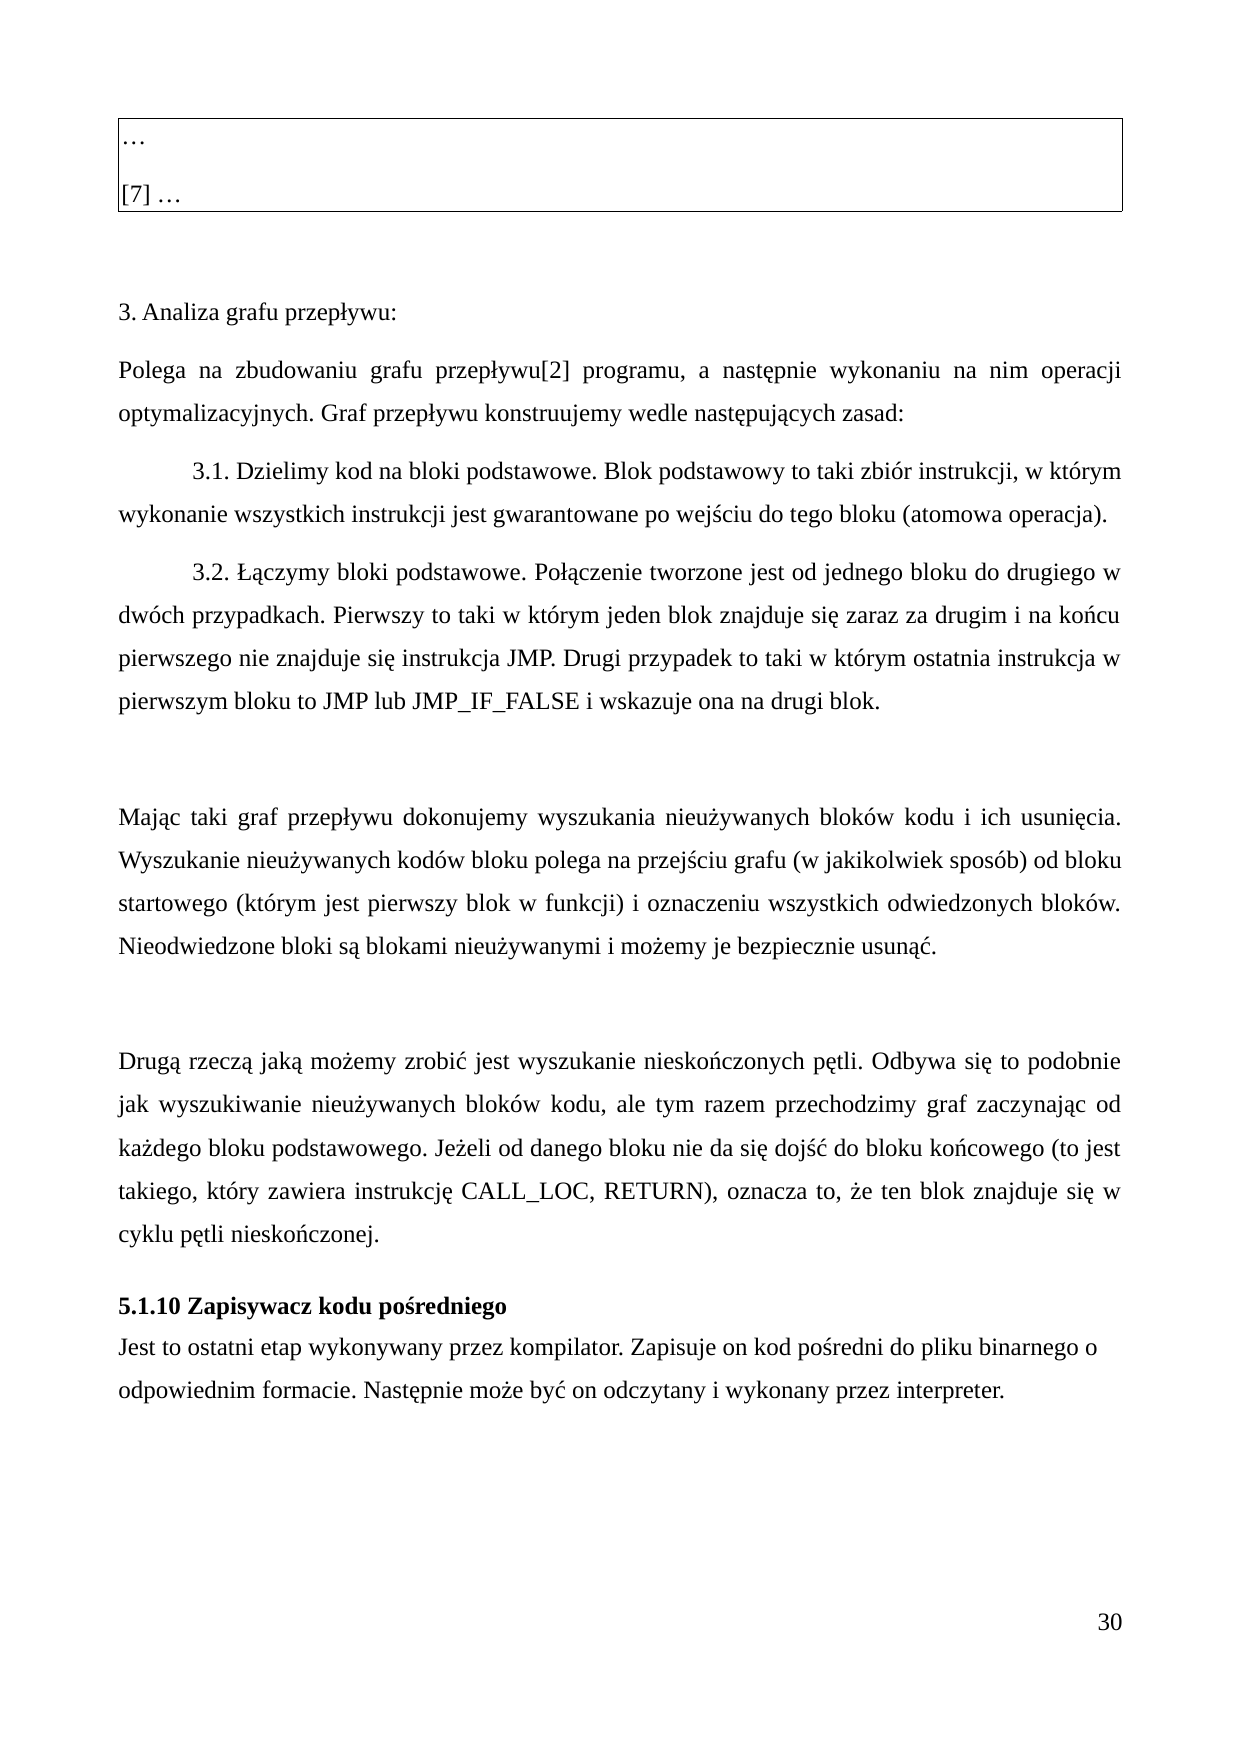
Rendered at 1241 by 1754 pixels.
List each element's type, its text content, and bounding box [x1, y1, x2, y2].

text Drugą rzeczą jaką możemy zrobić jest wyszukanie nieskończonych pętli. Odbywa się to podobnie jak wyszukiwanie nieużywanych bloków kodu, ale tym razem przechodzimy graf zaczynając od każdego bloku podstawowego. Jeżeli od danego bloku nie da się dojść do bloku końcowego (to jest takiego, który zawiera instrukcję CALL_LOC, RETURN), oznacza to, że ten blok znajduje się w cyklu pętli nieskończonej. [118, 1046, 1122, 1248]
text … [119, 119, 1122, 150]
text 3.2. Łączymy bloki podstawowe. Połączenie tworzone jest od jednego bloku do drugiego w dwóch przypadkach. Pierwszy to taki w którym jeden blok znajduje się zaraz za drugim i na końcu pierwszego nie znajduje się instrukcja JMP. Drugi przypadek to taki w którym ostatnia instrukcja w pierwszym bloku to JMP lub JMP_IF_FALSE i wskazuje ona na drugi blok. [118, 557, 1122, 715]
text Jest to ostatni etap wykonywany przez kompilator. Zapisuje on kod pośredni do pliku binarnego o odpowiednim formacie. Następnie może być on odczytany i wykonany przez interpreter. [118, 1332, 1122, 1404]
text 3. Analiza grafu przepływu: [118, 297, 1122, 326]
subtitle 5.1.10 Zapisywacz kodu pośredniego [118, 1291, 1122, 1320]
text 3.1. Dzielimy kod na bloki podstawowe. Blok podstawowy to taki zbiór instrukcji, w którym wykonanie wszystkich instrukcji jest gwarantowane po wejściu do tego bloku (atomowa operacja). [118, 456, 1122, 528]
text Polega na zbudowaniu grafu przepływu[2] programu, a następnie wykonaniu na nim operacji optymalizacyjnych. Graf przepływu konstruujemy wedle następujących zasad: [118, 355, 1122, 427]
text [7] … [119, 176, 1122, 211]
text Mając taki graf przepływu dokonujemy wyszukania nieużywanych bloków kodu i ich usunięcia. Wyszukanie nieużywanych kodów bloku polega na przejściu grafu (w jakikolwiek sposób) od bloku startowego (którym jest pierwszy blok w funkcji) i oznaczeniu wszystkich odwiedzonych bloków. Nieodwiedzone bloki są blokami nieużywanymi i możemy je bezpiecznie usunąć. [118, 802, 1122, 960]
